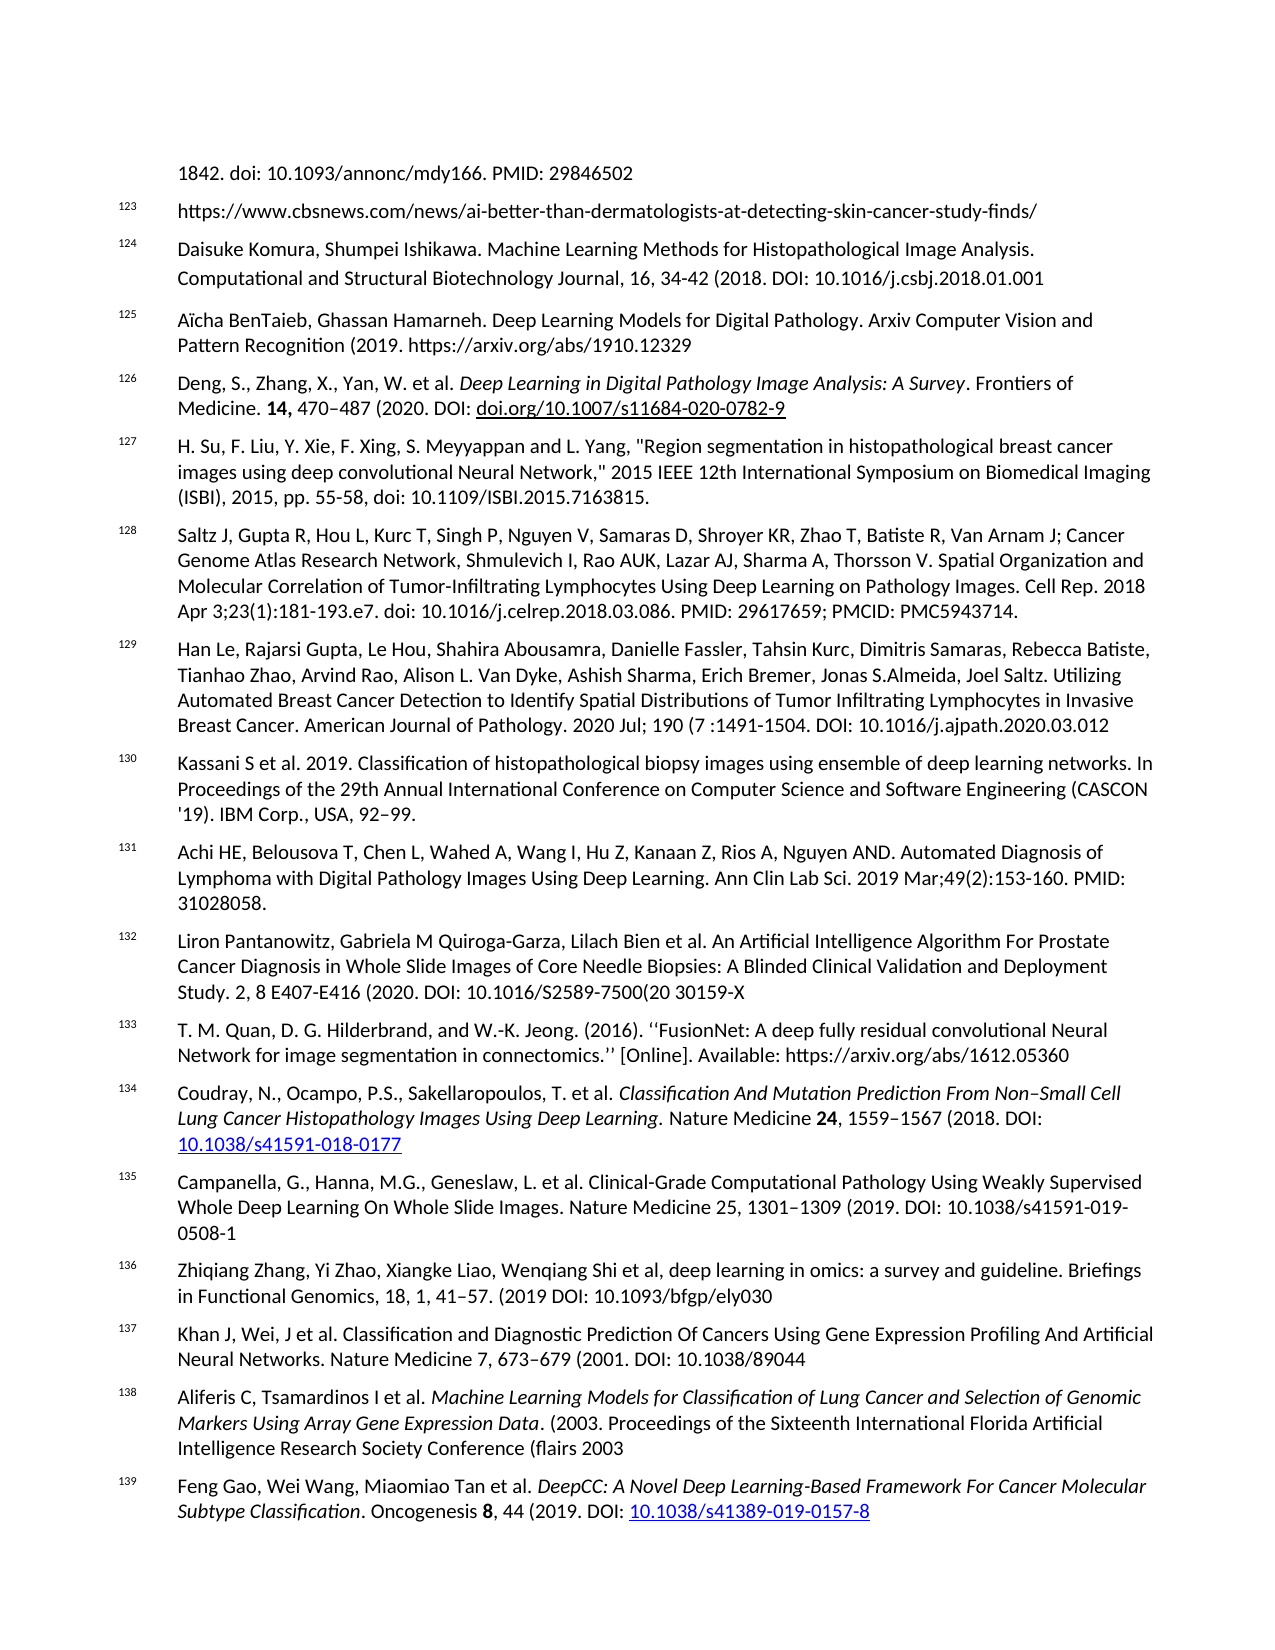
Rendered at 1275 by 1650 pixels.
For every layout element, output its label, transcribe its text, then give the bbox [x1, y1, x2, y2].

text https://www.cbsnews.com/news/ai-better-than-dermatologists-at-detecting-skin-cancer-study-finds/ [118, 198, 1157, 223]
text Han Le, Rajarsi Gupta, Le Hou, Shahira Abousamra, Danielle Fassler, Tahsin Kurc, Dimitris Samaras, Rebecca Batiste, Tianhao Zhao, Arvind Rao, Alison L. Van Dyke, Ashish Sharma, Erich Bremer, Jonas S.Almeida, Joel Saltz. Utilizing Automated Breast Cancer Detection to Identify Spatial Distributions of Tumor Infiltrating Lymphocytes in Invasive Breast Cancer. American Journal of Pathology. 2020 Jul; 190 (7 :1491-1504. DOI: 10.1016/j.ajpath.2020.03.012 [118, 636, 1157, 738]
text T. M. Quan, D. G. Hilderbrand, and W.-K. Jeong. (2016). ‘‘FusionNet: A deep fully residual convolutional Neural Network for image segmentation in connectomics.’’ [Online]. Available: https://arxiv.org/abs/1612.05360 [118, 1017, 1157, 1068]
text Kassani S et al. 2019. Classification of histopathological biopsy images using ensemble of deep learning networks. In Proceedings of the 29th Annual International Conference on Computer Science and Software Engineering (CASCON '19). IBM Corp., USA, 92–99. [118, 751, 1157, 827]
text Aïcha BenTaieb, Ghassan Hamarneh. Deep Learning Models for Digital Pathology. Arxiv Computer Vision and Pattern Recognition (2019. https://arxiv.org/abs/1910.12329 [118, 307, 1157, 358]
text Aliferis C, Tsamardinos I et al. Machine Learning Models for Classification of Lung Cancer and Selection of Genomic Markers Using Array Gene Expression Data. (2003. Proceedings of the Sixteenth International Florida Artificial Intelligence Research Society Conference (flairs 2003 [118, 1384, 1157, 1461]
text Feng Gao, Wei Wang, Miaomiao Tan et al. DeepCC: A Novel Deep Learning-Based Framework For Cancer Molecular Subtype Classification. Oncogenesis 8, 44 (2019. DOI: 10.1038/s41389-019-0157-8 [118, 1473, 1157, 1524]
text Coudray, N., Ocampo, P.S., Sakellaropoulos, T. et al. Classification And Mutation Prediction From Non–Small Cell Lung Cancer Histopathology Images Using Deep Learning. Nature Medicine 24, 1559–1567 (2018. DOI: 10.1038/s41591-018-0177 [118, 1080, 1157, 1156]
text Deng, S., Zhang, X., Yan, W. et al. Deep Learning in Digital Pathology Image Analysis: A Survey. Frontiers of Medicine. 14, 470–487 (2020. DOI: doi.org/10.1007/s11684-020-0782-9 [118, 370, 1157, 421]
text Zhiqiang Zhang, Yi Zhao, Xiangke Liao, Wenqiang Shi et al, deep learning in omics: a survey and guideline. Briefings in Functional Genomics, 18, 1, 41–57. (2019 DOI: 10.1093/bfgp/ely030 [118, 1258, 1157, 1308]
text H. Su, F. Liu, Y. Xie, F. Xing, S. Meyyappan and L. Yang, "Region segmentation in histopathological breast cancer images using deep convolutional Neural Network," 2015 IEEE 12th International Symposium on Biomedical Imaging (ISBI), 2015, pp. 55-58, doi: 10.1109/ISBI.2015.7163815. [118, 433, 1157, 510]
text Khan J, Wei, J et al. Classification and Diagnostic Prediction Of Cancers Using Gene Expression Profiling And Artificial Neural Networks. Nature Medicine 7, 673–679 (2001. DOI: 10.1038/89044 [118, 1321, 1157, 1372]
text Daisuke Komura, Shumpei Ishikawa. Machine Learning Methods for Histopathological Image Analysis. Computational and Structural Biotechnology Journal, 16, 34-42 (2018. DOI: 10.1016/j.csbj.2018.01.001 [118, 236, 1157, 291]
text Campanella, G., Hanna, M.G., Geneslaw, L. et al. Clinical-Grade Computational Pathology Using Weakly Supervised Whole Deep Learning On Whole Slide Images. Nature Medicine 25, 1301–1309 (2019. DOI: 10.1038/s41591-019-0508-1 [118, 1169, 1157, 1245]
text Saltz J, Gupta R, Hou L, Kurc T, Singh P, Nguyen V, Samaras D, Shroyer KR, Zhao T, Batiste R, Van Arnam J; Cancer Genome Atlas Research Network, Shmulevich I, Rao AUK, Lazar AJ, Sharma A, Thorsson V. Spatial Organization and Molecular Correlation of Tumor-Infiltrating Lymphocytes Using Deep Learning on Pathology Images. Cell Rep. 2018 Apr 3;23(1):181-193.e7. doi: 10.1016/j.celrep.2018.03.086. PMID: 29617659; PMCID: PMC5943714. [118, 522, 1157, 624]
text Liron Pantanowitz, Gabriela M Quiroga-Garza, Lilach Bien et al. An Artificial Intelligence Algorithm For Prostate Cancer Diagnosis in Whole Slide Images of Core Needle Biopsies: A Blinded Clinical Validation and Deployment Study. 2, 8 E407-E416 (2020. DOI: 10.1016/S2589-7500(20 30159-X [118, 928, 1157, 1004]
text Achi HE, Belousova T, Chen L, Wahed A, Wang I, Hu Z, Kanaan Z, Rios A, Nguyen AND. Automated Diagnosis of Lymphoma with Digital Pathology Images Using Deep Learning. Ann Clin Lab Sci. 2019 Mar;49(2):153-160. PMID: 31028058. [118, 839, 1157, 916]
text 1842. doi: 10.1093/annonc/mdy166. PMID: 29846502 [118, 160, 1157, 186]
